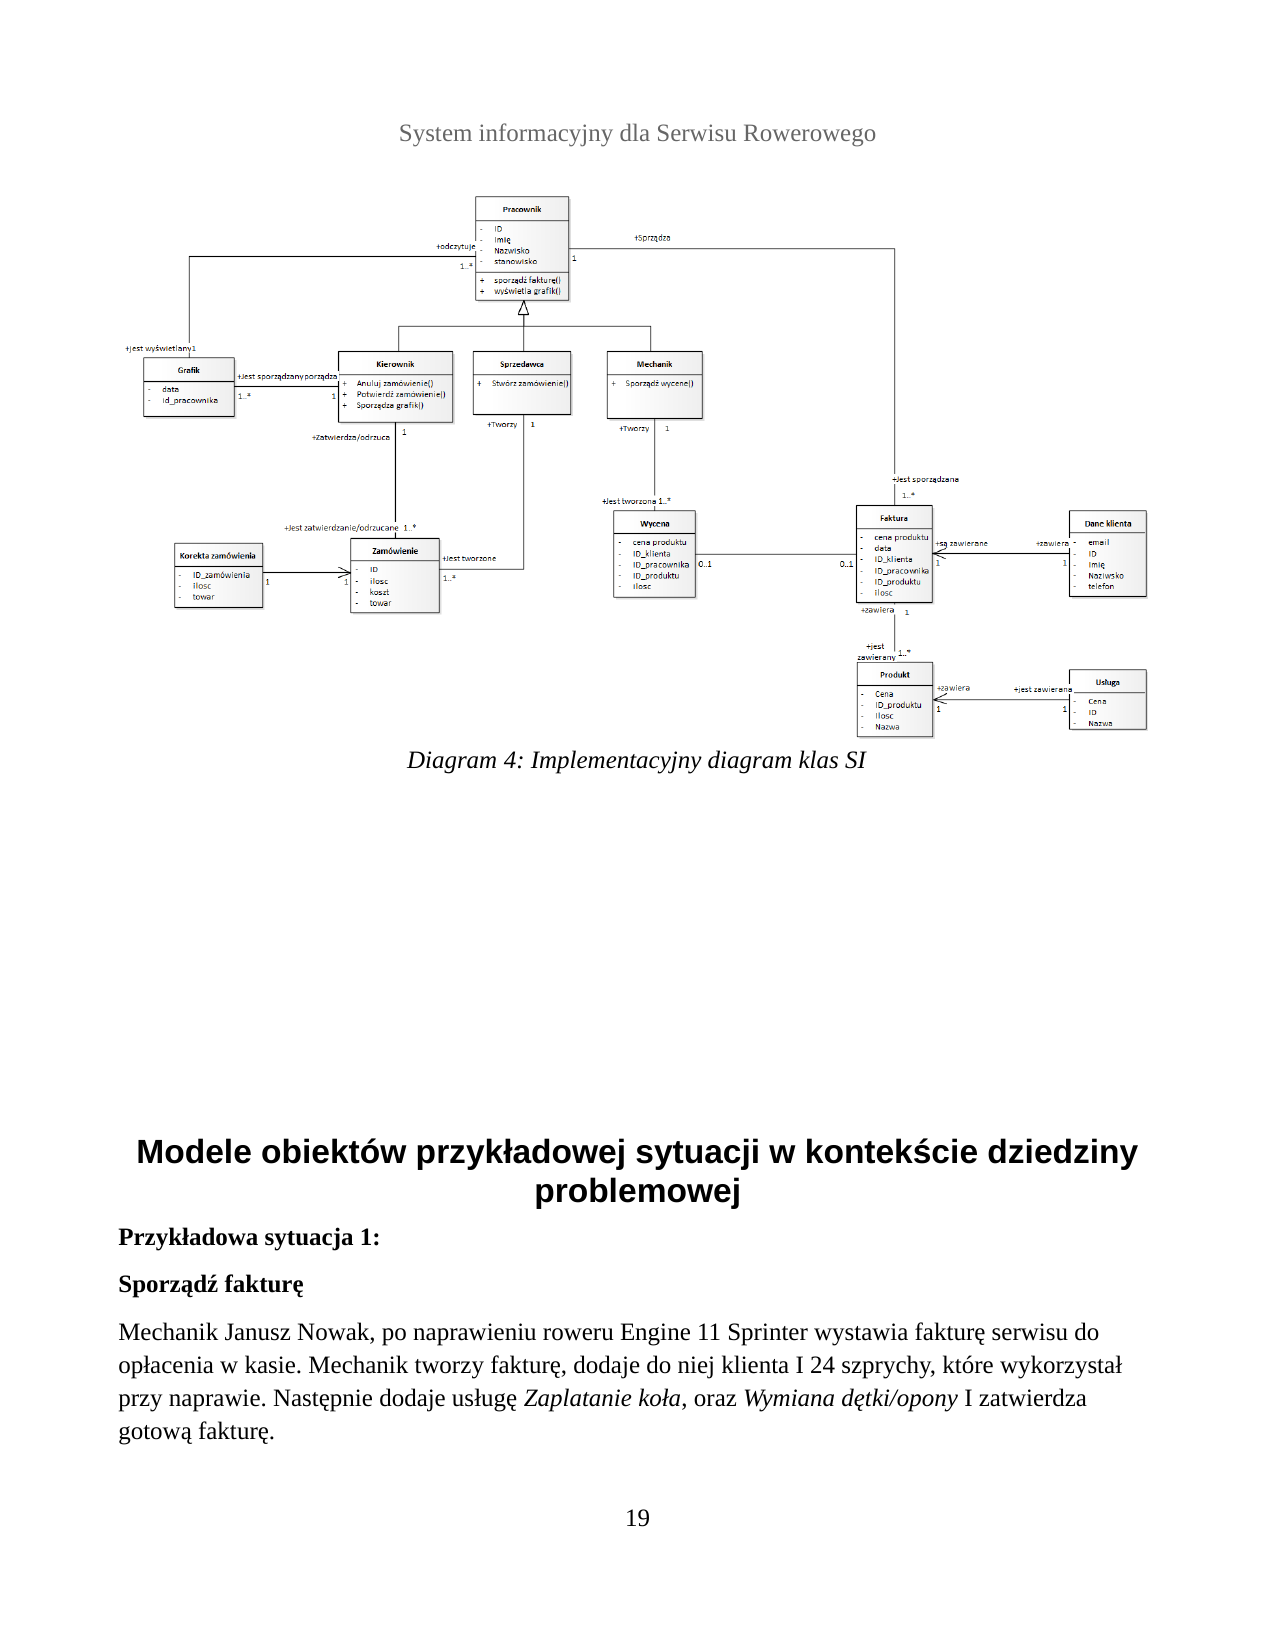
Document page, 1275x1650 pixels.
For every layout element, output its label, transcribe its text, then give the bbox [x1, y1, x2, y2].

picture [118, 188, 1157, 745]
text Sporządź fakturę [118, 1269, 1157, 1298]
text Diagram 4: Implementacyjny diagram klas SI [118, 745, 1157, 773]
text Mechanik Janusz Nowak, po naprawieniu roweru Engine 11 Sprinter wystawia fakturę serwisu do opłacenia w kasie. Mechanik tworzy fakturę, dodaje do niej klienta I 24 szprychy, które wykorzystał przy naprawie. Następnie dodaje usługę Zaplatanie koła, oraz Wymiana dętki/opony I zatwierdza gotową fakturę. [118, 1317, 1157, 1444]
subtitle Modele obiektów przykładowej sytuacji w kontekście dziedziny problemowej [118, 1132, 1157, 1209]
text Przykładowa sytuacja 1: [118, 1222, 1157, 1250]
